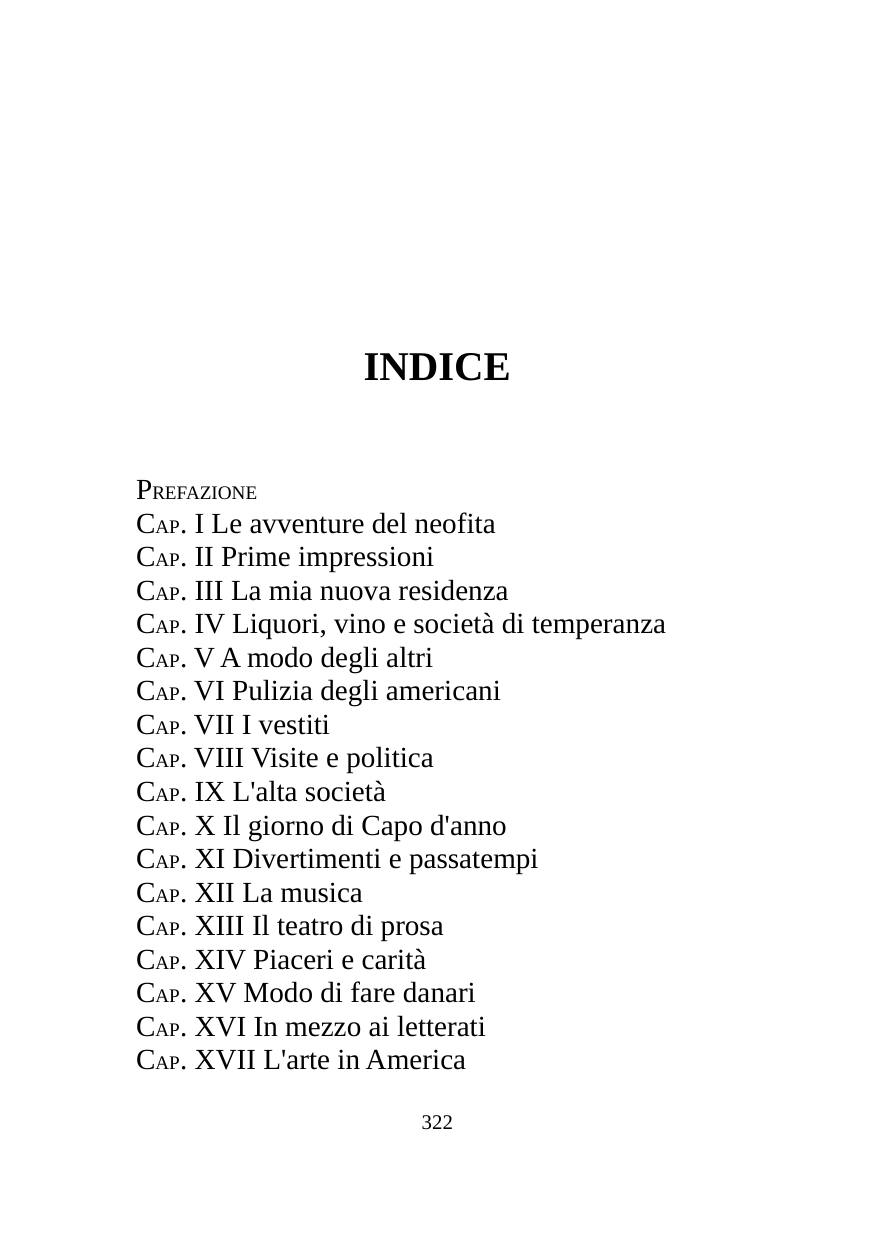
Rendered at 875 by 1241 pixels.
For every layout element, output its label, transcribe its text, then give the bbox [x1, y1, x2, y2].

text Cap. XV Modo di fare danari [106, 975, 768, 1009]
text Prefazione [106, 472, 768, 506]
text Cap. X Il giorno di Capo d'anno [106, 808, 768, 841]
text Cap. V A modo degli altri [106, 640, 768, 673]
text Cap. II Prime impressioni [106, 539, 768, 573]
text Cap. XIV Piaceri e carità [106, 942, 768, 975]
text Cap. VI Pulizia degli americani [106, 673, 768, 707]
text Cap. IV Liquori, vino e società di temperanza [106, 606, 768, 640]
text Cap. XI Divertimenti e passatempi [106, 841, 768, 875]
text Cap. I Le avventure del neofita [106, 506, 768, 539]
text Cap. XVI In mezzo ai letterati [106, 1009, 768, 1042]
text Cap. IX L'alta società [106, 774, 768, 808]
text Cap. III La mia nuova residenza [106, 573, 768, 606]
subtitle INDICE [106, 342, 768, 389]
text Cap. XIII Il teatro di prosa [106, 908, 768, 942]
text Cap. XII La musica [106, 875, 768, 908]
text Cap. VII I vestiti [106, 707, 768, 741]
text Cap. VIII Visite e politica [106, 741, 768, 774]
text Cap. XVII L'arte in America [106, 1042, 768, 1076]
